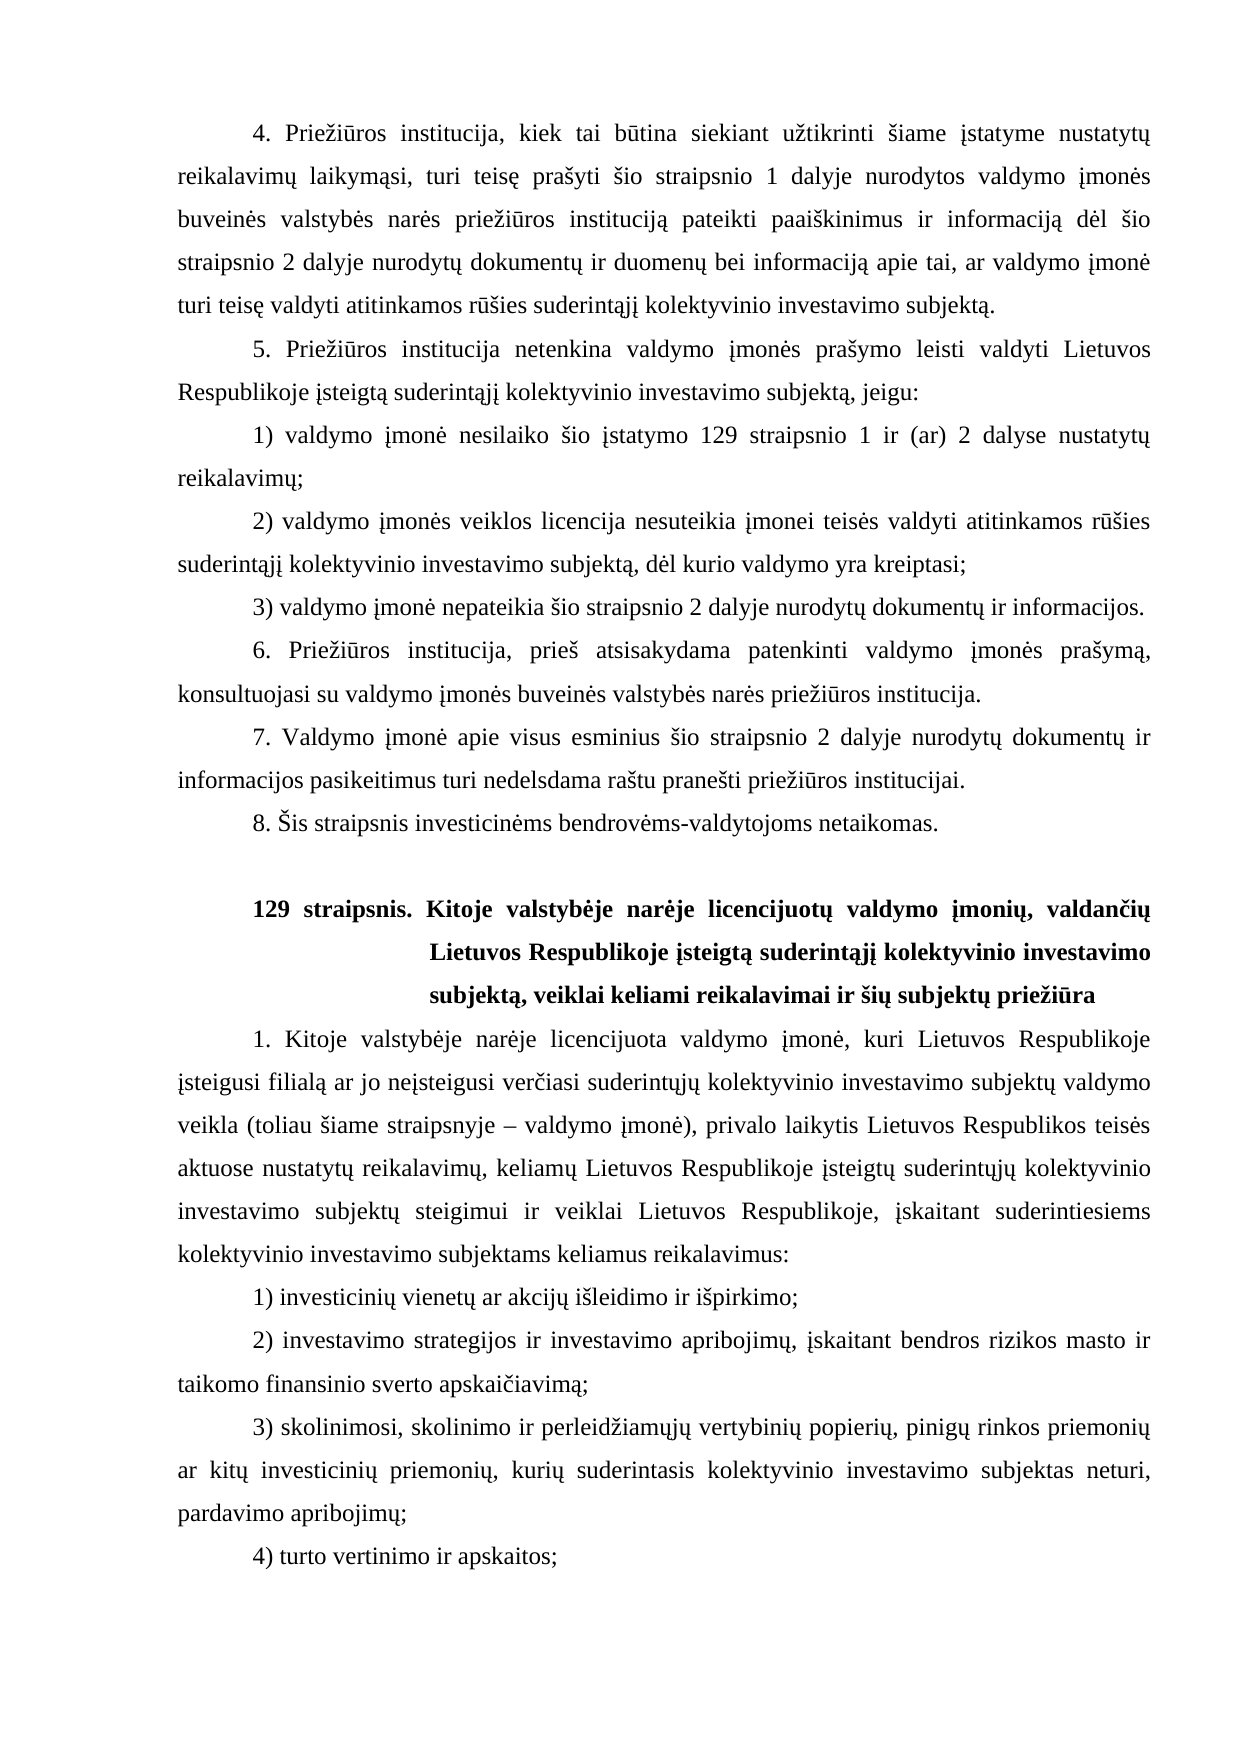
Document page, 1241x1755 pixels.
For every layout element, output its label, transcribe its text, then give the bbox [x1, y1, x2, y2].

text 1. Kitoje valstybėje narėje licencijuota valdymo įmonė, kuri Lietuvos Respublikoje įsteigusi filialą ar jo neįsteigusi verčiasi suderintųjų kolektyvinio investavimo subjektų valdymo veikla (toliau šiame straipsnyje – valdymo įmonė), privalo laikytis Lietuvos Respublikos teisės aktuose nustatytų reikalavimų, keliamų Lietuvos Respublikoje įsteigtų suderintųjų kolektyvinio investavimo subjektų steigimui ir veiklai Lietuvos Respublikoje, įskaitant suderintiesiems kolektyvinio investavimo subjektams keliamus reikalavimus: [177, 1024, 1152, 1268]
text 3) skolinimosi, skolinimo ir perleidžiamųjų vertybinių popierių, pinigų rinkos priemonių ar kitų investicinių priemonių, kurių suderintasis kolektyvinio investavimo subjektas neturi, pardavimo apribojimų; [177, 1412, 1152, 1527]
text 1) investicinių vienetų ar akcijų išleidimo ir išpirkimo; [177, 1282, 1152, 1311]
text 8. Šis straipsnis investicinėms bendrovėms-valdytojoms netaikomas. [177, 808, 1152, 837]
text 7. Valdymo įmonė apie visus esminius šio straipsnio 2 dalyje nurodytų dokumentų ir informacijos pasikeitimus turi nedelsdama raštu pranešti priežiūros institucijai. [177, 722, 1152, 794]
text 1) valdymo įmonė nesilaiko šio įstatymo 129 straipsnio 1 ir (ar) 2 dalyse nustatytų reikalavimų; [177, 420, 1152, 492]
text 6. Priežiūros institucija, prieš atsisakydama patenkinti valdymo įmonės prašymą, konsultuojasi su valdymo įmonės buveinės valstybės narės priežiūros institucija. [177, 636, 1152, 707]
text 4. Priežiūros institucija, kiek tai būtina siekiant užtikrinti šiame įstatyme nustatytų reikalavimų laikymąsi, turi teisę prašyti šio straipsnio 1 dalyje nurodytos valdymo įmonės buveinės valstybės narės priežiūros instituciją pateikti paaiškinimus ir informaciją dėl šio straipsnio 2 dalyje nurodytų dokumentų ir duomenų bei informaciją apie tai, ar valdymo įmonė turi teisę valdyti atitinkamos rūšies suderintąjį kolektyvinio investavimo subjektą. [177, 118, 1152, 319]
text 129 straipsnis. Kitoje valstybėje narėje licencijuotų valdymo įmonių, valdančių Lietuvos Respublikoje įsteigtą suderintąjį kolektyvinio investavimo subjektą, veiklai keliami reikalavimai ir šių subjektų priežiūra [252, 894, 1152, 1009]
text 2) investavimo strategijos ir investavimo apribojimų, įskaitant bendros rizikos masto ir taikomo finansinio sverto apskaičiavimą; [177, 1326, 1152, 1397]
text 2) valdymo įmonės veiklos licencija nesuteikia įmonei teisės valdyti atitinkamos rūšies suderintąjį kolektyvinio investavimo subjektą, dėl kurio valdymo yra kreiptasi; [177, 506, 1152, 578]
text 5. Priežiūros institucija netenkina valdymo įmonės prašymo leisti valdyti Lietuvos Respublikoje įsteigtą suderintąjį kolektyvinio investavimo subjektą, jeigu: [177, 334, 1152, 406]
text 4) turto vertinimo ir apskaitos; [177, 1541, 1152, 1570]
text 3) valdymo įmonė nepateikia šio straipsnio 2 dalyje nurodytų dokumentų ir informacijos. [177, 592, 1152, 621]
